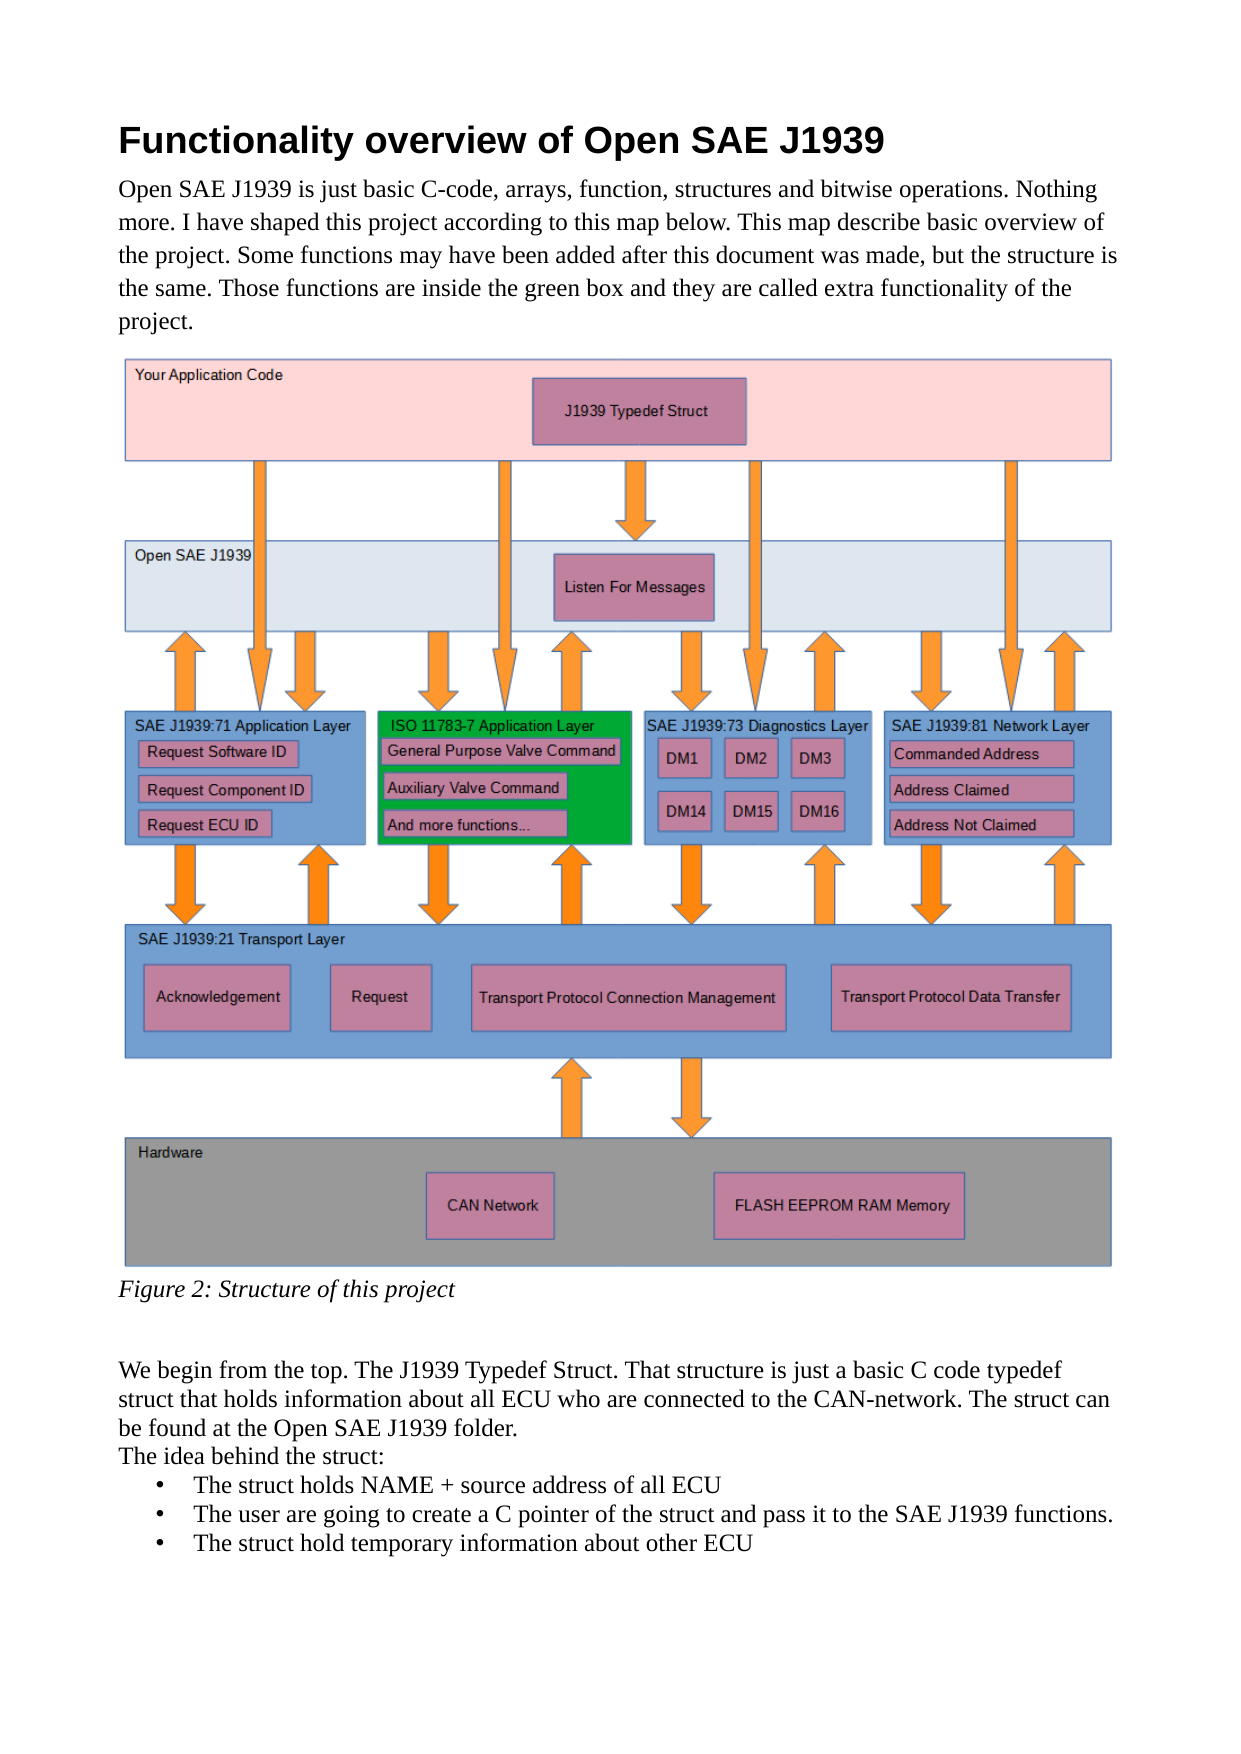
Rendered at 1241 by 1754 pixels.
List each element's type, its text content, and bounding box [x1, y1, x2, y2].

text We begin from the top. The J1939 Typedef Struct. That structure is just a basic C code typedef struct that holds information about all ECU who are connected to the CAN-network. The struct can be found at the Open SAE J1939 folder. [118, 1355, 1122, 1441]
text Figure 2: Structure of this project [118, 1275, 1122, 1303]
text Open SAE J1939 is just basic C-code, arrays, function, structures and bitwise operations. Nothing more. I have shaped this project according to this map below. This map describe basic overview of the project. Some functions may have been added after this document was made, but the structure is the same. Those functions are inside the green box and they are called extra functionality of the project. [118, 174, 1122, 335]
list The struct hold temporary information about other ECU [156, 1528, 1122, 1556]
subtitle Functionality overview of Open SAE J1939 [118, 118, 1122, 162]
list The struct holds NAME + source address of all ECU [156, 1470, 1122, 1499]
list The user are going to create a C pointer of the struct and pass it to the SAE J1939 functions. [156, 1499, 1122, 1528]
picture [118, 353, 1123, 1275]
text The idea behind the struct: [118, 1441, 1122, 1470]
